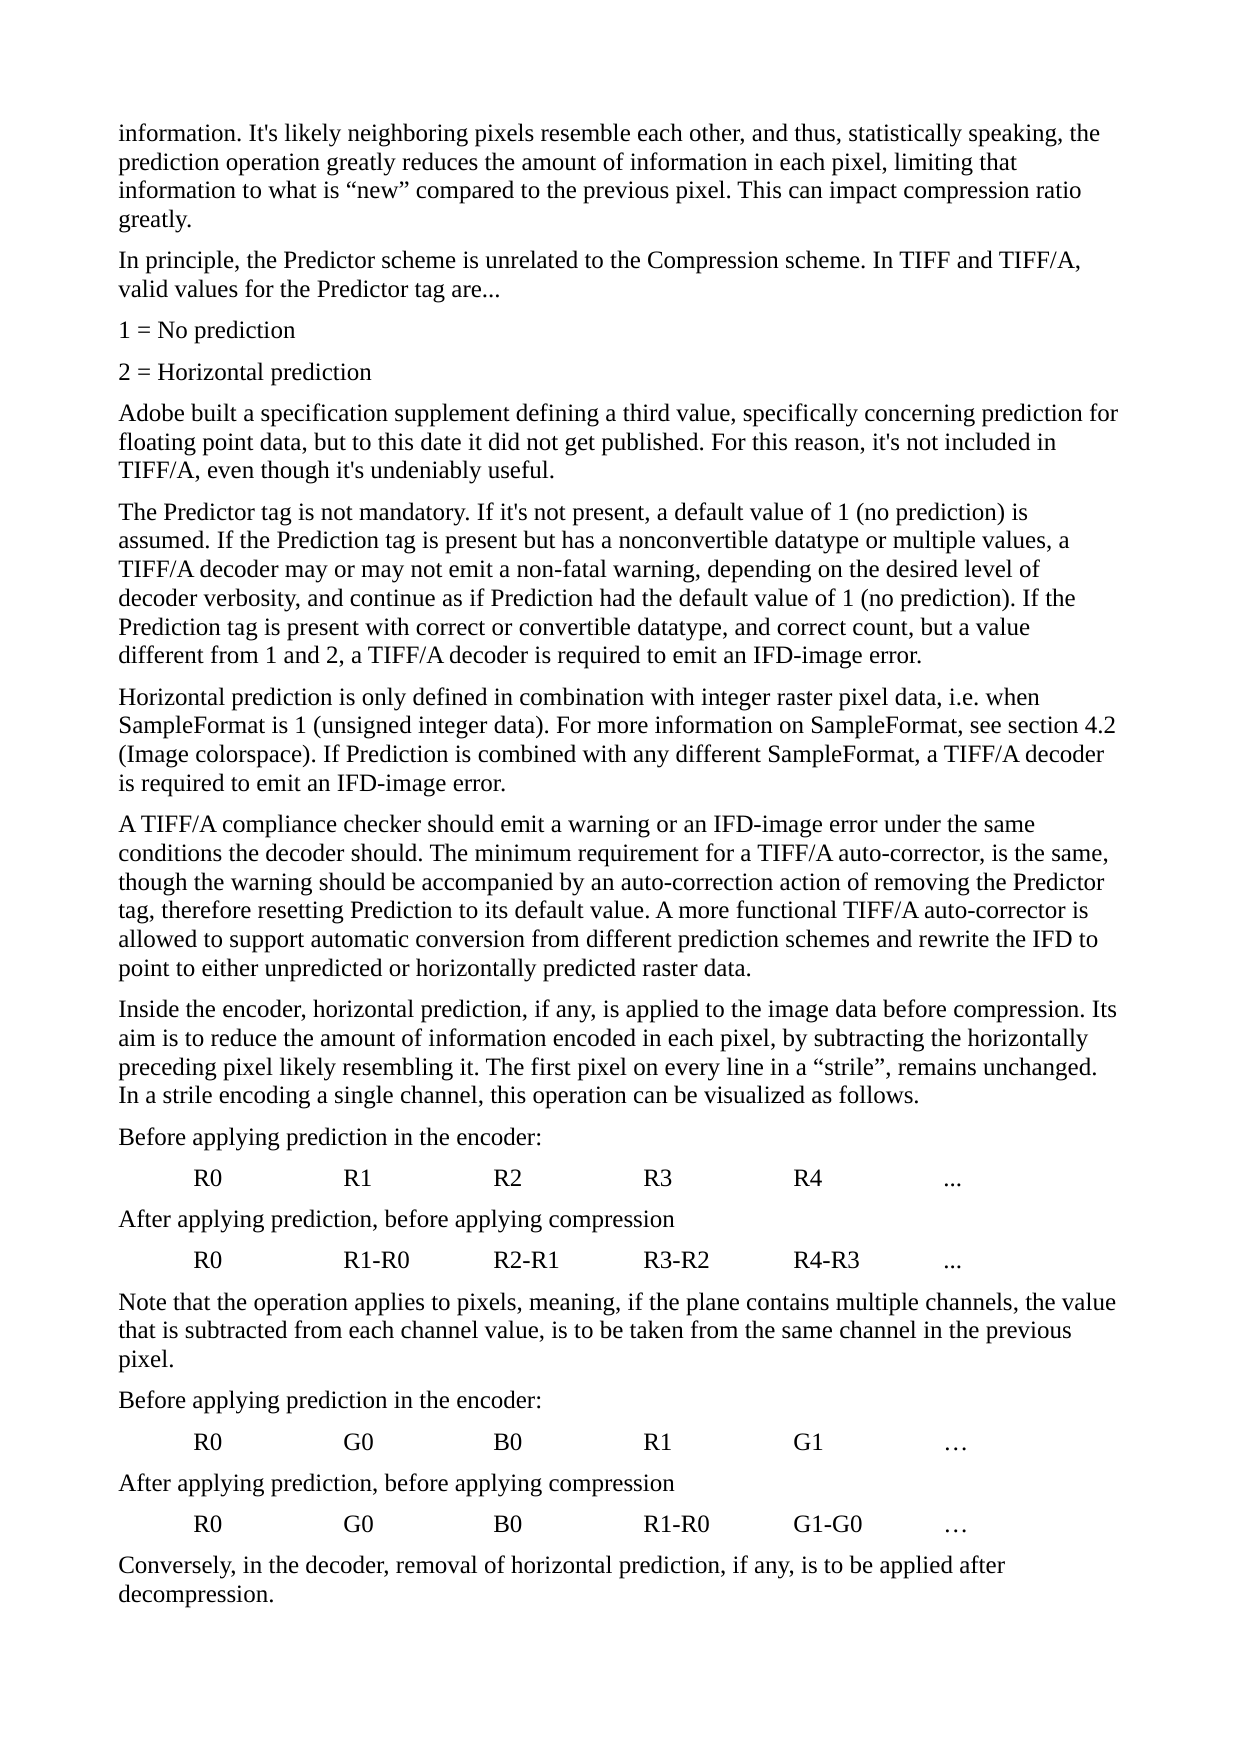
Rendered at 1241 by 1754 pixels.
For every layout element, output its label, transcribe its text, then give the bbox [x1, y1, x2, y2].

text Adobe built a specification supplement defining a third value, specifically concerning prediction for floating point data, but to this date it did not get published. For this reason, it's not included in TIFF/A, even though it's undeniably useful. [118, 398, 1122, 484]
text R0 R1-R0 R2-R1 R3-R2 R4-R3 ... [118, 1246, 1122, 1274]
text Inside the encoder, horizontal prediction, if any, is applied to the image data before compression. Its aim is to reduce the amount of information encoded in each pixel, by subtracting the horizontally preceding pixel likely resembling it. The first pixel on every line in a “strile”, remains unchanged. In a strile encoding a single channel, this operation can be visualized as follows. [118, 994, 1122, 1109]
text Note that the operation applies to pixels, meaning, if the plane contains multiple channels, the value that is subtracted from each channel value, is to be taken from the same channel in the previous pixel. [118, 1287, 1122, 1373]
text R0 G0 B0 R1 G1 … [118, 1427, 1122, 1456]
text After applying prediction, before applying compression [118, 1468, 1122, 1497]
text Horizontal prediction is only defined in combination with integer raster pixel data, i.e. when SampleFormat is 1 (unsigned integer data). For more information on SampleFormat, see section 4.2 (Image colorspace). If Prediction is combined with any different SampleFormat, a TIFF/A decoder is required to emit an IFD-image error. [118, 682, 1122, 797]
text A TIFF/A compliance checker should emit a warning or an IFD-image error under the same conditions the decoder should. The minimum requirement for a TIFF/A auto-corrector, is the same, though the warning should be accompanied by an auto-correction action of removing the Predictor tag, therefore resetting Prediction to its default value. A more functional TIFF/A auto-corrector is allowed to support automatic conversion from different prediction schemes and rewrite the IFD to point to either unpredicted or horizontally predicted raster data. [118, 809, 1122, 982]
text R0 R1 R2 R3 R4 ... [118, 1163, 1122, 1192]
text In principle, the Predictor scheme is unrelated to the Compression scheme. In TIFF and TIFF/A, valid values for the Predictor tag are... [118, 246, 1122, 303]
text After applying prediction, before applying compression [118, 1204, 1122, 1233]
text 1 = No prediction [118, 316, 1122, 344]
text Before applying prediction in the encoder: [118, 1122, 1122, 1151]
text 2 = Horizontal prediction [118, 357, 1122, 386]
text information. It's likely neighboring pixels resemble each other, and thus, statistically speaking, the prediction operation greatly reduces the amount of information in each pixel, limiting that information to what is “new” compared to the previous pixel. This can impact compression ratio greatly. [118, 118, 1122, 233]
text Before applying prediction in the encoder: [118, 1386, 1122, 1414]
text The Predictor tag is not mandatory. If it's not present, a default value of 1 (no prediction) is assumed. If the Prediction tag is present but has a nonconvertible datatype or multiple values, a TIFF/A decoder may or may not emit a non-fatal warning, depending on the desired level of decoder verbosity, and continue as if Prediction had the default value of 1 (no prediction). If the Prediction tag is present with correct or convertible datatype, and correct count, but a value different from 1 and 2, a TIFF/A decoder is required to emit an IFD-image error. [118, 497, 1122, 669]
text R0 G0 B0 R1-R0 G1-G0 … [118, 1509, 1122, 1538]
text Conversely, in the decoder, removal of horizontal prediction, if any, is to be applied after decompression. [118, 1551, 1122, 1608]
